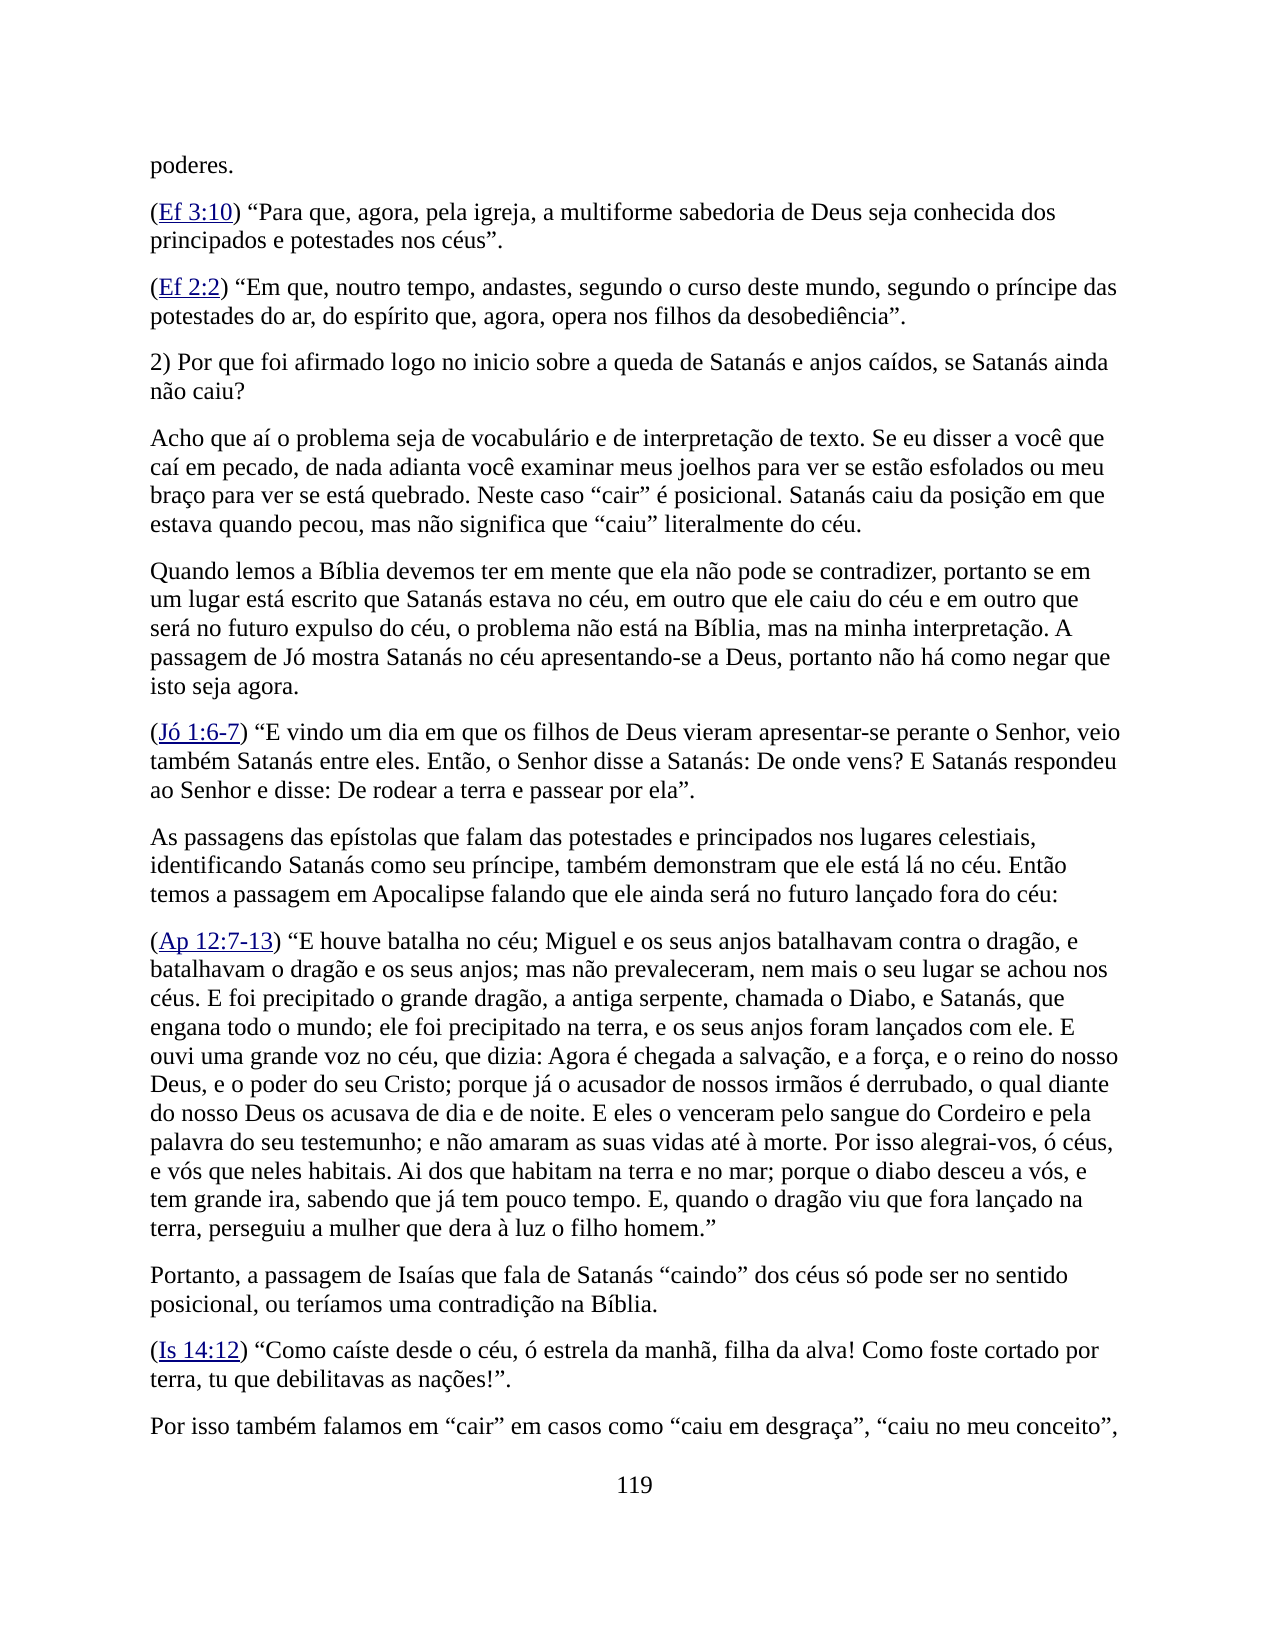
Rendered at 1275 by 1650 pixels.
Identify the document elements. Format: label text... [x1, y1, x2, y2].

text Por isso também falamos em “cair” em casos como “caiu em desgraça”, “caiu no meu conceito”, [150, 1411, 1125, 1439]
text (Ef 2:2) “Em que, noutro tempo, andastes, segundo o curso deste mundo, segundo o príncipe das potestades do ar, do espírito que, agora, opera nos filhos da desobediência”. [150, 272, 1125, 329]
text Portanto, a passagem de Isaías que fala de Satanás “caindo” dos céus só pode ser no sentido posicional, ou teríamos uma contradição na Bíblia. [150, 1260, 1125, 1317]
text (Is 14:12) “Como caíste desde o céu, ó estrela da manhã, filha da alva! Como foste cortado por terra, tu que debilitavas as nações!”. [150, 1335, 1125, 1393]
text As passagens das epístolas que falam das potestades e principados nos lugares celestiais, identificando Satanás como seu príncipe, também demonstram que ele está lá no céu. Então temos a passagem em Apocalipse falando que ele ainda será no futuro lançado fora do céu: [150, 822, 1125, 908]
text (Ef 3:10) “Para que, agora, pela igreja, a multiforme sabedoria de Deus seja conhecida dos principados e potestades nos céus”. [150, 197, 1125, 254]
text (Ap 12:7-13) “E houve batalha no céu; Miguel e os seus anjos batalhavam contra o dragão, e batalhavam o dragão e os seus anjos; mas não prevaleceram, nem mais o seu lugar se achou nos céus. E foi precipitado o grande dragão, a antiga serpente, chamada o Diabo, e Satanás, que engana todo o mundo; ele foi precipitado na terra, e os seus anjos foram lançados com ele. E ouvi uma grande voz no céu, que dizia: Agora é chegada a salvação, e a força, e o reino do nosso Deus, e o poder do seu Cristo; porque já o acusador de nossos irmãos é derrubado, o qual diante do nosso Deus os acusava de dia e de noite. E eles o venceram pelo sangue do Cordeiro e pela palavra do seu testemunho; e não amaram as suas vidas até à morte. Por isso alegrai-vos, ó céus, e vós que neles habitais. Ai dos que habitam na terra e no mar; porque o diabo desceu a vós, e tem grande ira, sabendo que já tem pouco tempo. E, quando o dragão viu que fora lançado na terra, perseguiu a mulher que dera à luz o filho homem.” [150, 926, 1125, 1242]
text Quando lemos a Bíblia devemos ter em mente que ela não pode se contradizer, portanto se em um lugar está escrito que Satanás estava no céu, em outro que ele caiu do céu e em outro que será no futuro expulso do céu, o problema não está na Bíblia, mas na minha interpretação. A passagem de Jó mostra Satanás no céu apresentando-se a Deus, portanto não há como negar que isto seja agora. [150, 556, 1125, 699]
text poderes. [150, 150, 1125, 179]
text Acho que aí o problema seja de vocabulário e de interpretação de texto. Se eu disser a você que caí em pecado, de nada adianta você examinar meus joelhos para ver se estão esfolados ou meu braço para ver se está quebrado. Neste caso “cair” é posicional. Satanás caiu da posição em que estava quando pecou, mas não significa que “caiu” literalmente do céu. [150, 423, 1125, 538]
text 2) Por que foi afirmado logo no inicio sobre a queda de Satanás e anjos caídos, se Satanás ainda não caiu? [150, 347, 1125, 405]
text (Jó 1:6-7) “E vindo um dia em que os filhos de Deus vieram apresentar-se perante o Senhor, veio também Satanás entre eles. Então, o Senhor disse a Satanás: De onde vens? E Satanás respondeu ao Senhor e disse: De rodear a terra e passear por ela”. [150, 717, 1125, 804]
